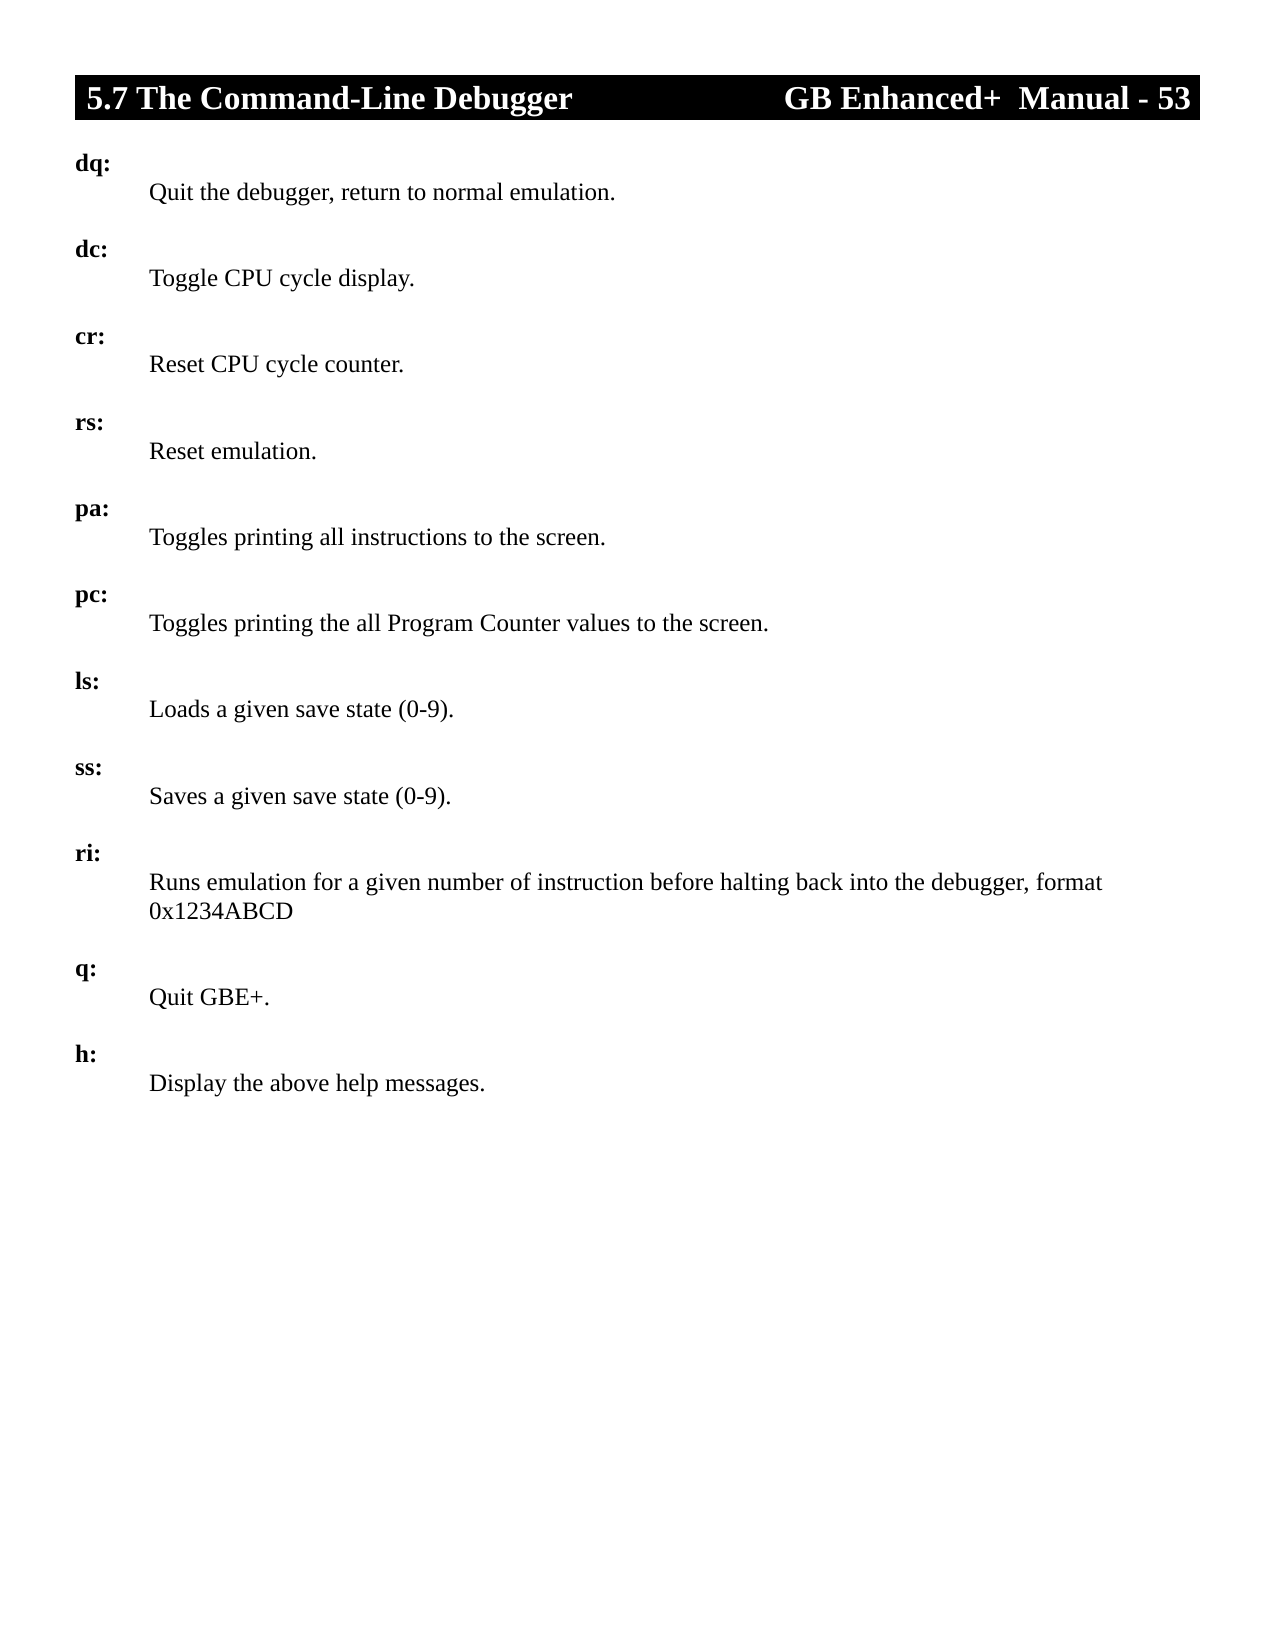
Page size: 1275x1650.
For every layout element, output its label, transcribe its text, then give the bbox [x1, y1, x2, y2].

text pc: [75, 579, 1200, 608]
text Display the above help messages. [75, 1068, 1200, 1097]
text ss: [75, 752, 1200, 781]
text Runs emulation for a given number of instruction before halting back into the debugger, format 0x1234ABCD [75, 867, 1200, 924]
text ls: [75, 666, 1200, 694]
text cr: [75, 321, 1200, 349]
text rs: [75, 407, 1200, 436]
text ri: [75, 838, 1200, 867]
text pa: [75, 493, 1200, 522]
text 5.7 The Command-Line Debugger GB Enhanced+ Manual - 53 [75, 75, 1200, 119]
text Toggles printing the all Program Counter values to the screen. [75, 608, 1200, 637]
text Quit GBE+. [75, 982, 1200, 1011]
text h: [75, 1039, 1200, 1068]
text Toggles printing all instructions to the screen. [75, 522, 1200, 551]
text Reset emulation. [75, 436, 1200, 464]
text Saves a given save state (0-9). [75, 781, 1200, 809]
text q: [75, 953, 1200, 982]
text dc: [75, 234, 1200, 263]
text Toggle CPU cycle display. [75, 263, 1200, 292]
text Reset CPU cycle counter. [75, 349, 1200, 378]
text Loads a given save state (0-9). [75, 694, 1200, 723]
text dq: [75, 148, 1200, 177]
text Quit the debugger, return to normal emulation. [75, 177, 1200, 206]
